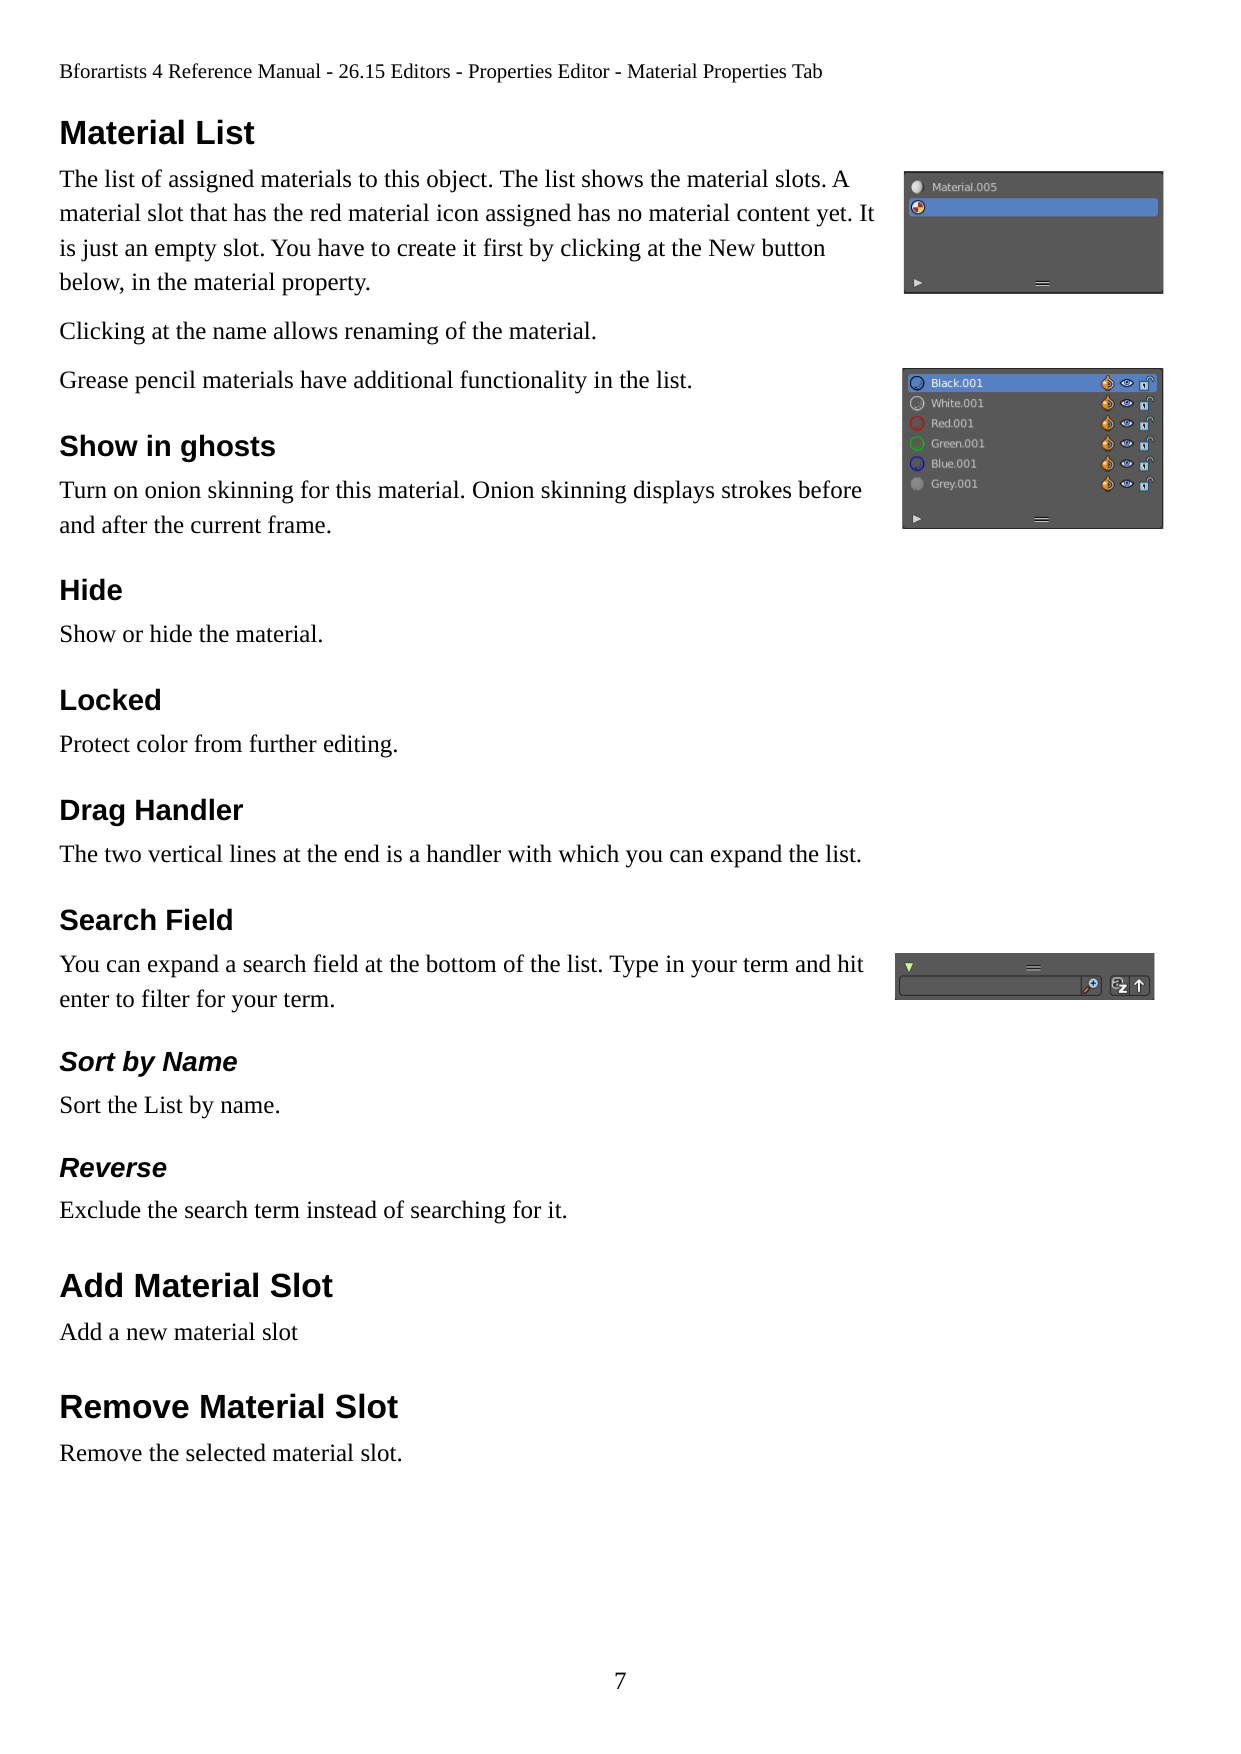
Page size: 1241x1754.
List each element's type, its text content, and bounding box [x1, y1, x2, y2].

subtitle Add Material Slot [59, 1266, 1181, 1304]
text Exclude the search term instead of searching for it. [59, 1196, 1181, 1224]
text Sort the List by name. [59, 1090, 1181, 1118]
text Grease pencil materials have additional functionality in the list. [59, 365, 1181, 394]
text The two vertical lines at the end is a handler with which you can expand the list. [59, 839, 1181, 868]
subtitle Drag Handler [59, 793, 1181, 827]
text Add a new material slot [59, 1317, 1181, 1345]
text Protect color from further editing. [59, 729, 1181, 758]
text Remove the selected material slot. [59, 1438, 1181, 1466]
subtitle Search Field [59, 903, 1181, 937]
subtitle Reverse [59, 1151, 1181, 1183]
text Turn on onion skinning for this material. Onion skinning displays strokes before and after the current frame. [59, 475, 1181, 538]
subtitle Locked [59, 683, 1181, 717]
text You can expand a search field at the bottom of the list. Type in your term and hit enter to filter for your term. [59, 949, 1181, 1012]
text The list of assigned materials to this object. The list shows the material slots. A material slot that has the red material icon assigned has no material content yet. It is just an empty slot. You have to create it first by clicking at the New button below, in the material property. [59, 164, 1181, 296]
text Clicking at the name allows renaming of the material. [59, 316, 1181, 345]
picture [895, 953, 1155, 1000]
text Show or hide the material. [59, 619, 1181, 648]
subtitle Remove Material Slot [59, 1387, 1181, 1425]
picture [903, 171, 1164, 294]
subtitle Material List [59, 113, 1181, 151]
subtitle Show in ghosts [59, 429, 902, 463]
subtitle [1164, 429, 1181, 463]
subtitle Sort by Name [59, 1045, 1181, 1077]
picture [902, 368, 1164, 529]
subtitle Hide [59, 573, 1181, 607]
